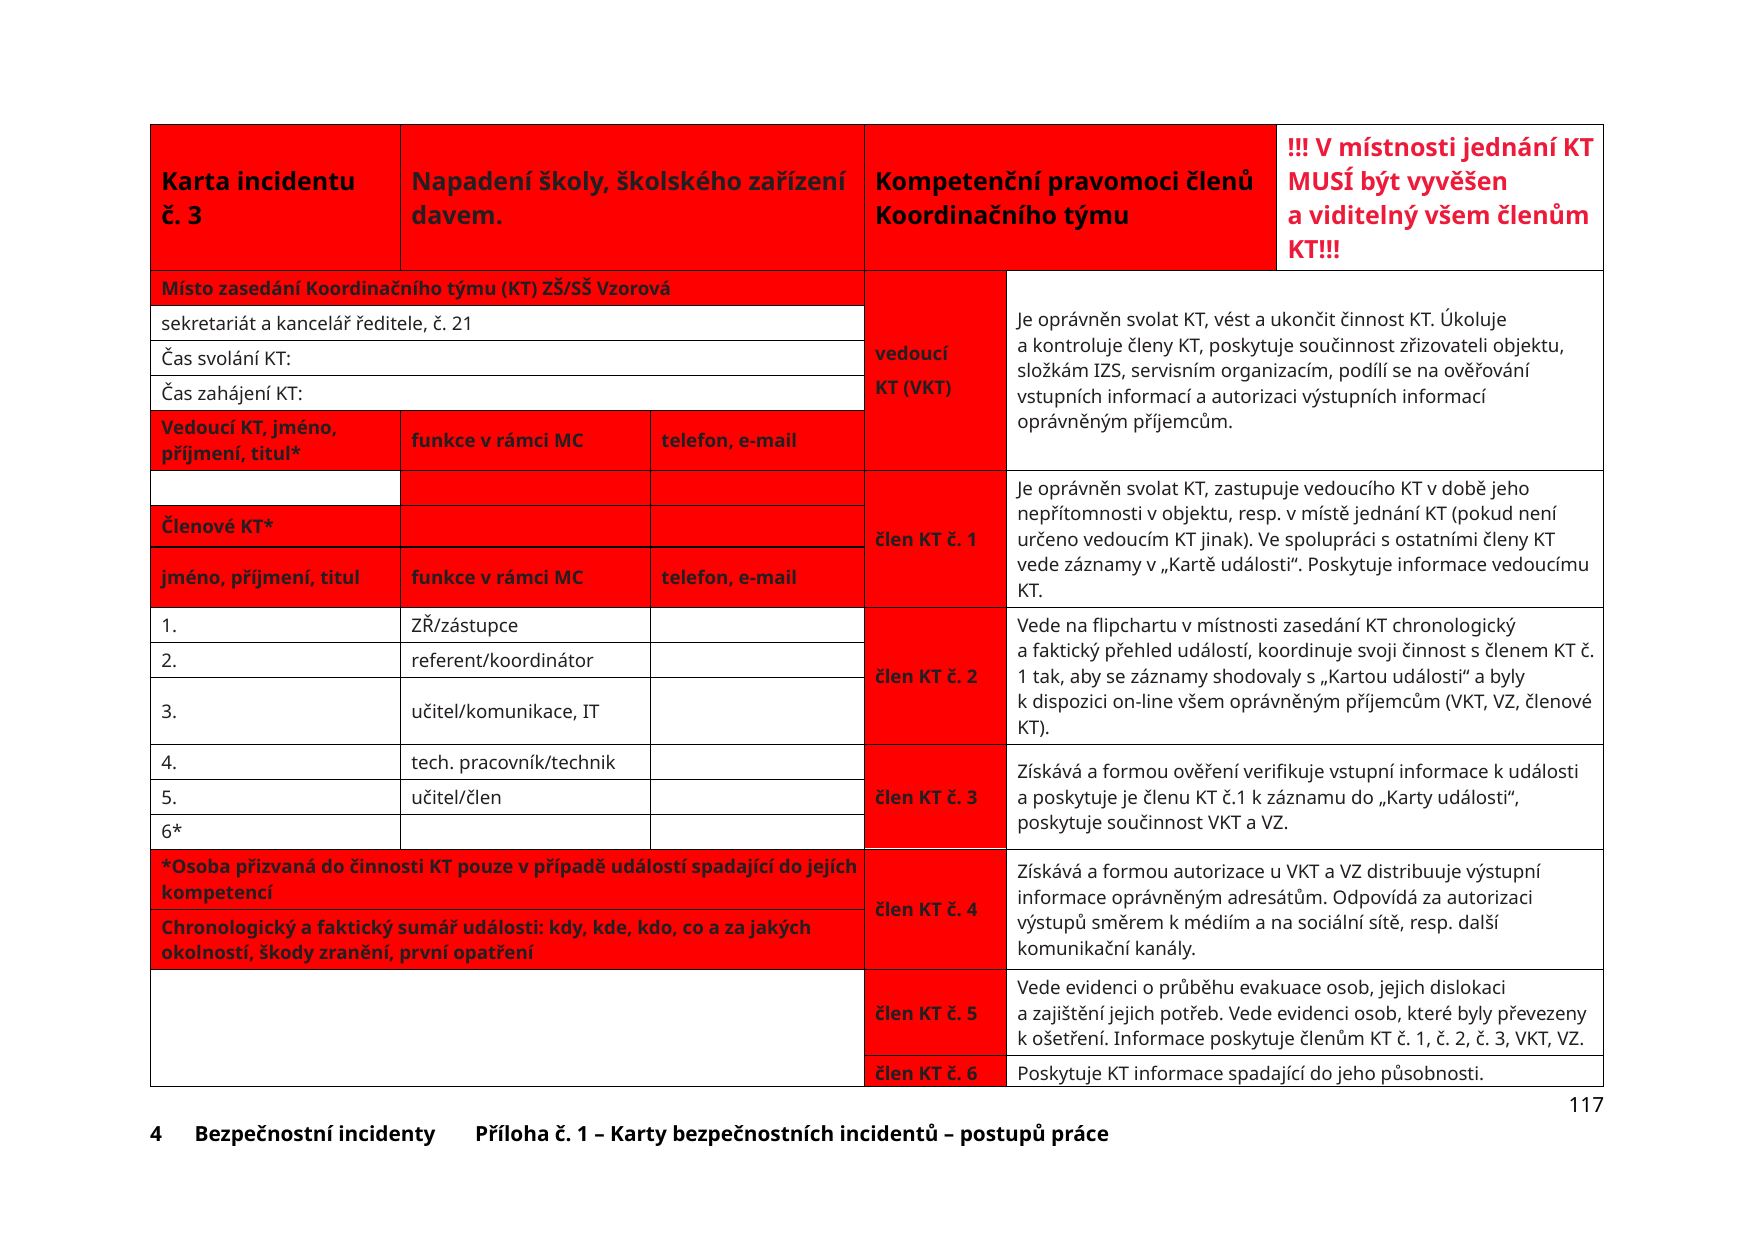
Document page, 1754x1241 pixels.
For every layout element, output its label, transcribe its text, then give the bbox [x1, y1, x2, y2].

table_cell telefon, e-mail [651, 411, 864, 470]
table_cell Vede evidenci o průběhu evakuace osob, jejich dislokaci a zajištění jejich potřeb. Vede evidenci osob, které byly převezeny k ošetření. Informace poskytuje členům KT č. 1, č. 2, č. 3, VKT, VZ. [1007, 970, 1603, 1055]
table_header Karta incidentu č. 3 [151, 125, 400, 270]
table_cell [651, 745, 864, 779]
table_cell 4. [151, 745, 400, 779]
table_cell [651, 471, 864, 505]
table_cell *Osoba přizvaná do činnosti KT pouze v případě událostí spadající do jejích kompetencí [151, 850, 864, 909]
table_cell člen KT č. 6 [865, 1056, 1006, 1086]
table_cell [151, 471, 400, 505]
table_cell 2. [151, 643, 400, 677]
table_cell 3. [151, 678, 400, 744]
table_cell člen KT č. 2 [865, 608, 1006, 744]
table_cell sekretariát a kancelář ředitele, č. 21 [151, 306, 864, 340]
table_cell [651, 506, 864, 546]
table_cell funkce v rámci MC [401, 548, 650, 607]
table_cell Je oprávněn svolat KT, zastupuje vedoucího KT v době jeho nepřítomnosti v objektu, resp. v místě jednání KT (pokud není určeno vedoucím KT jinak). Ve spolupráci s ostatními členy KT vede záznamy v „Kartě události“. Poskytuje informace vedoucímu KT. [1007, 471, 1603, 607]
table_cell Čas svolání KT: [151, 341, 864, 374]
table_cell ZŘ/zástupce [401, 608, 650, 642]
table_cell vedoucí KT (VKT) [865, 271, 1006, 470]
table_cell [651, 643, 864, 677]
table_cell [151, 970, 864, 1086]
table_cell telefon, e-mail [651, 548, 864, 607]
table_cell 1. [151, 608, 400, 642]
table_cell 6* [151, 815, 400, 848]
table_header !!! V místnosti jednání KT MUSÍ být vyvěšen a viditelný všem členům KT!!! [1277, 125, 1603, 270]
table_cell jméno, příjmení, titul [151, 548, 400, 607]
table_cell funkce v rámci MC [401, 411, 650, 470]
table_cell člen KT č. 1 [865, 471, 1006, 607]
table_cell Čas zahájení KT: [151, 376, 864, 409]
table_cell učitel/komunikace, IT [401, 678, 650, 744]
table_cell 5. [151, 780, 400, 814]
table_cell [651, 608, 864, 642]
table_cell [401, 471, 650, 505]
table_cell tech. pracovník/technik [401, 745, 650, 779]
table_cell člen KT č. 4 [865, 850, 1006, 969]
table_cell člen KT č. 5 [865, 970, 1006, 1055]
table_cell Chronologický a faktický sumář události: kdy, kde, kdo, co a za jakých okolností, škody zranění, první opatření [151, 910, 864, 969]
table_cell Vedoucí KT, jméno, příjmení, titul* [151, 411, 400, 470]
table_cell Získává a formou ověření verifikuje vstupní informace k události a poskytuje je členu KT č.1 k záznamu do „Karty události“, poskytuje součinnost VKT a VZ. [1007, 745, 1603, 848]
table_cell Členové KT* [151, 506, 400, 546]
table_header Kompetenční pravomoci členů Koordinačního týmu [865, 125, 1276, 270]
table_cell Poskytuje KT informace spadající do jeho působnosti. [1007, 1056, 1603, 1086]
table_cell [401, 506, 650, 546]
table_cell [401, 815, 650, 848]
table_cell Místo zasedání Koordinačního týmu (KT) ZŠ/SŠ Vzorová [151, 271, 864, 305]
table_cell učitel/člen [401, 780, 650, 814]
table_header Napadení školy, školského zařízení davem. [401, 125, 864, 270]
table_cell [651, 815, 864, 848]
table_cell Získává a formou autorizace u VKT a VZ distribuuje výstupní informace oprávněným adresátům. Odpovídá za autorizaci výstupů směrem k médiím a na sociální sítě, resp. další komunikační kanály. [1007, 850, 1603, 969]
table_cell Je oprávněn svolat KT, vést a ukončit činnost KT. Úkoluje a kontroluje členy KT, poskytuje součinnost zřizovateli objektu, složkám IZS, servisním organizacím, podílí se na ověřování vstupních informací a autorizaci výstupních informací oprávněným příjemcům. [1007, 271, 1603, 470]
table_cell [651, 678, 864, 744]
table_cell [651, 780, 864, 814]
table_cell Vede na flipchartu v místnosti zasedání KT chronologický a faktický přehled událostí, koordinuje svoji činnost s členem KT č. 1 tak, aby se záznamy shodovaly s „Kartou události“ a byly k dispozici on-line všem oprávněným příjemcům (VKT, VZ, členové KT). [1007, 608, 1603, 744]
table_cell referent/koordinátor [401, 643, 650, 677]
table_cell člen KT č. 3 [865, 745, 1006, 848]
